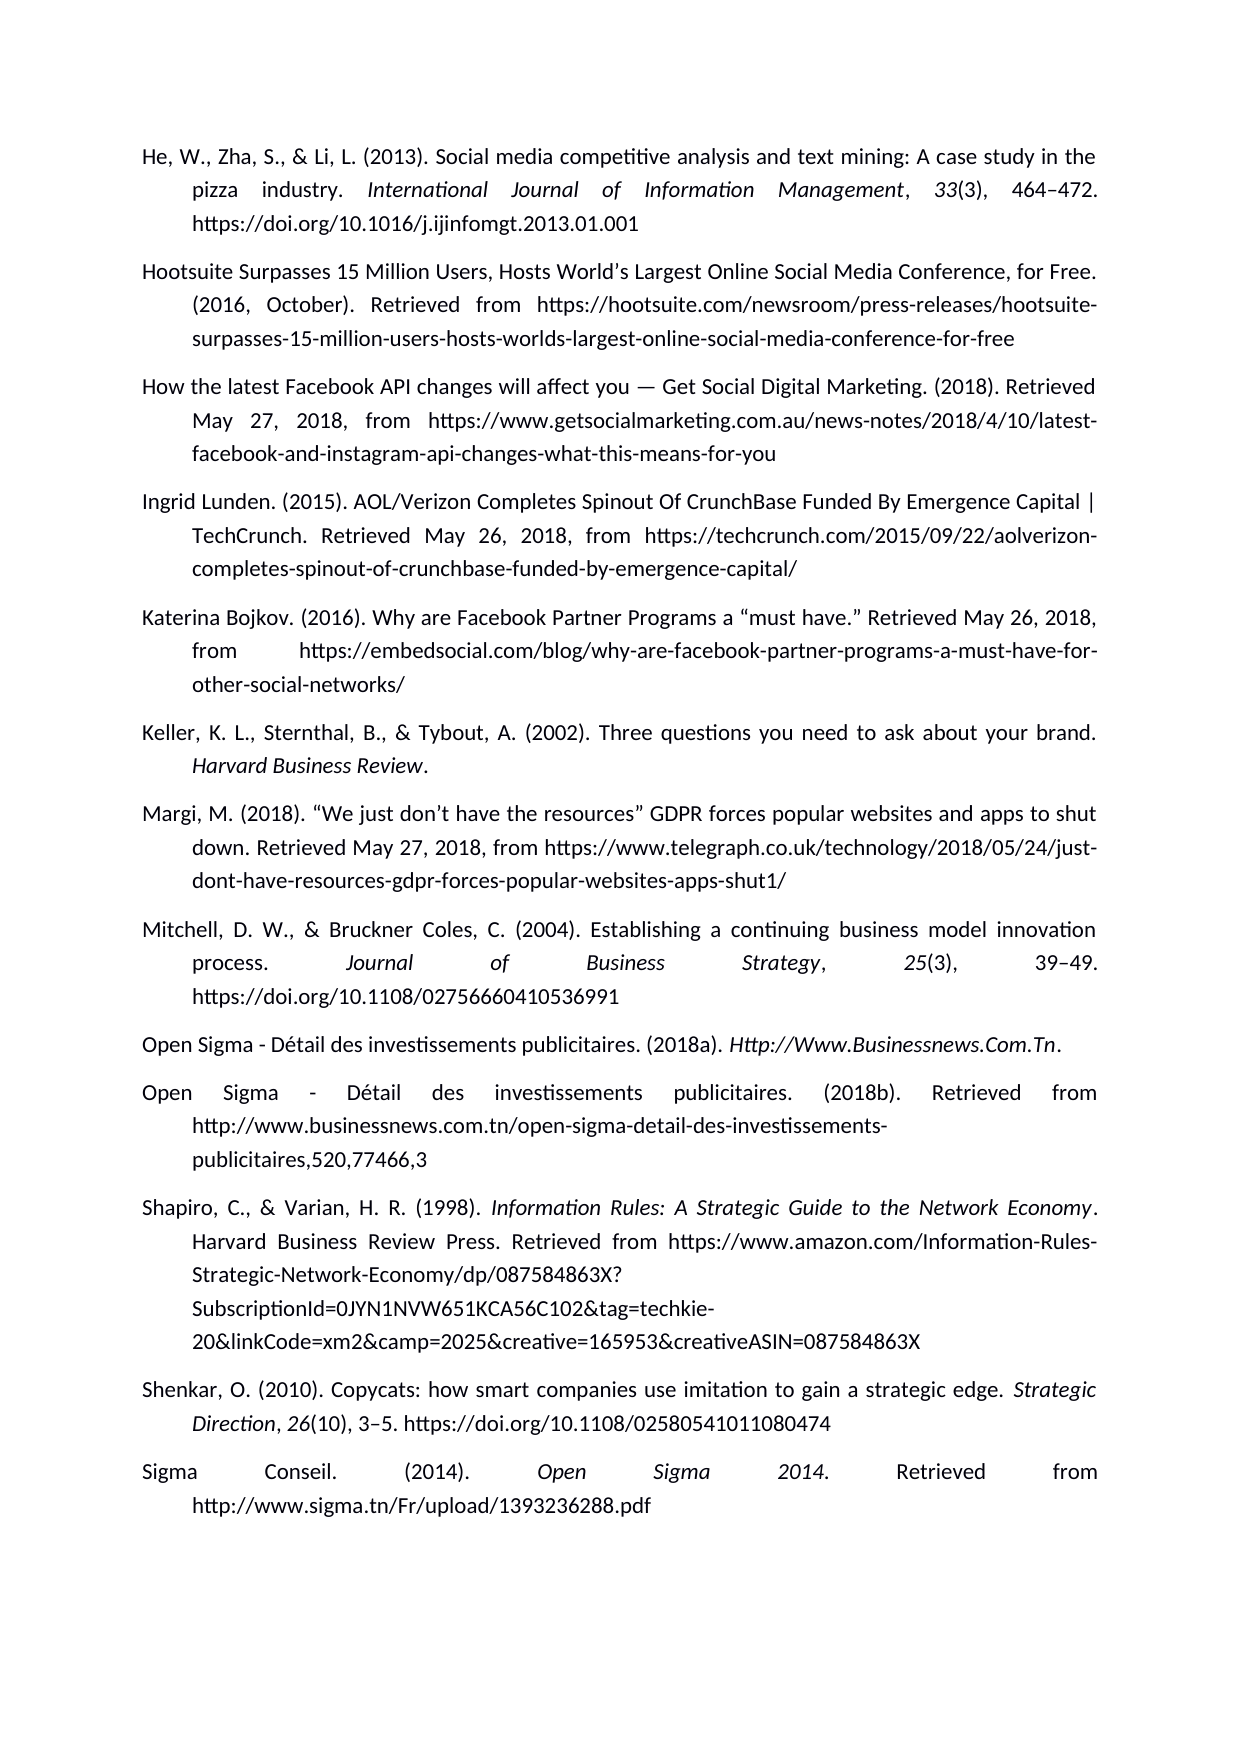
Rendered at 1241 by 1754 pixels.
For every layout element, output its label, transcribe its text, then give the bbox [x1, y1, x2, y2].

text Shapiro, C., & Varian, H. R. (1998). Information Rules: A Strategic Guide to the Network Economy. Harvard Business Review Press. Retrieved from https://www.amazon.com/Information-Rules-Strategic-Network-Economy/dp/087584863X?SubscriptionId=0JYN1NVW651KCA56C102&tag=techkie-20&linkCode=xm2&camp=2025&creative=165953&creativeASIN=087584863X [142, 1193, 1098, 1355]
text Katerina Bojkov. (2016). Why are Facebook Partner Programs a “must have.” Retrieved May 26, 2018, from https://embedsocial.com/blog/why-are-facebook-partner-programs-a-must-have-for-other-social-networks/ [142, 603, 1098, 698]
text He, W., Zha, S., & Li, L. (2013). Social media competitive analysis and text mining: A case study in the pizza industry. International Journal of Information Management, 33(3), 464–472. https://doi.org/10.1016/j.ijinfomgt.2013.01.001 [142, 142, 1098, 237]
text Hootsuite Surpasses 15 Million Users, Hosts World’s Largest Online Social Media Conference, for Free. (2016, October). Retrieved from https://hootsuite.com/newsroom/press-releases/hootsuite-surpasses-15-million-users-hosts-worlds-largest-online-social-media-conference-for-free [142, 257, 1098, 352]
text Ingrid Lunden. (2015). AOL/Verizon Completes Spinout Of CrunchBase Funded By Emergence Capital | TechCrunch. Retrieved May 26, 2018, from https://techcrunch.com/2015/09/22/aolverizon-completes-spinout-of-crunchbase-funded-by-emergence-capital/ [142, 487, 1098, 582]
text Shenkar, O. (2010). Copycats: how smart companies use imitation to gain a strategic edge. Strategic Direction, 26(10), 3–5. https://doi.org/10.1108/02580541011080474 [142, 1376, 1098, 1437]
text Keller, K. L., Sternthal, B., & Tybout, A. (2002). Three questions you need to ask about your brand. Harvard Business Review. [142, 718, 1098, 779]
text Sigma Conseil. (2014). Open Sigma 2014. Retrieved from http://www.sigma.tn/Fr/upload/1393236288.pdf [142, 1457, 1098, 1519]
text Open Sigma - Détail des investissements publicitaires. (2018b). Retrieved from http://www.businessnews.com.tn/open-sigma-detail-des-investissements-publicitaires,520,77466,3 [142, 1078, 1098, 1173]
text Margi, M. (2018). “We just don’t have the resources” GDPR forces popular websites and apps to shut down. Retrieved May 27, 2018, from https://www.telegraph.co.uk/technology/2018/05/24/just-dont-have-resources-gdpr-forces-popular-websites-apps-shut1/ [142, 799, 1098, 894]
text How the latest Facebook API changes will affect you — Get Social Digital Marketing. (2018). Retrieved May 27, 2018, from https://www.getsocialmarketing.com.au/news-notes/2018/4/10/latest-facebook-and-instagram-api-changes-what-this-means-for-you [142, 372, 1098, 467]
text Mitchell, D. W., & Bruckner Coles, C. (2004). Establishing a continuing business model innovation process. Journal of Business Strategy, 25(3), 39–49. https://doi.org/10.1108/02756660410536991 [142, 915, 1098, 1010]
text Open Sigma - Détail des investissements publicitaires. (2018a). Http://Www.Businessnews.Com.Tn. [142, 1030, 1098, 1058]
